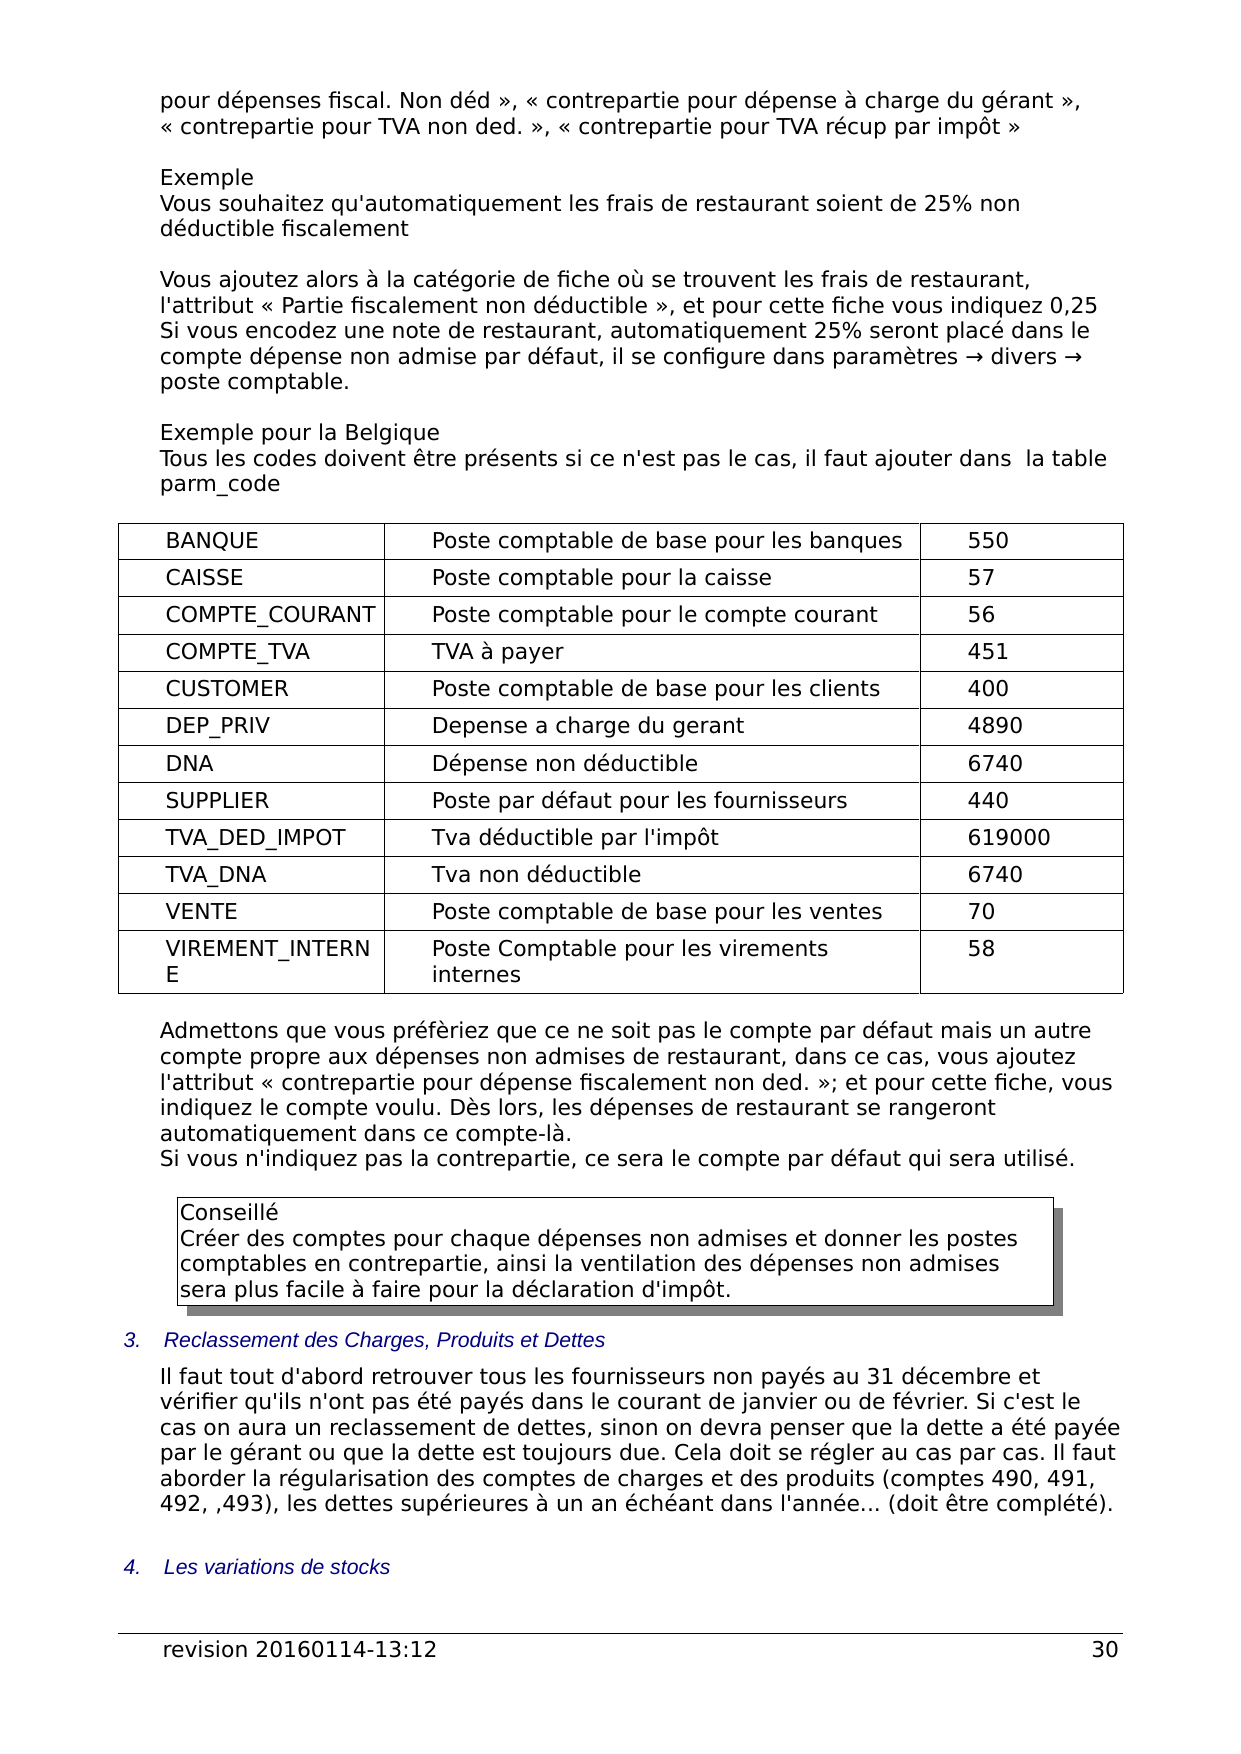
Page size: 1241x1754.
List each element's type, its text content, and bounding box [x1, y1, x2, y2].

table_cell 70 [921, 894, 1123, 930]
table_cell 6740 [921, 857, 1123, 893]
text Conseillé [178, 1198, 1053, 1223]
table_header BANQUE [119, 524, 384, 559]
table_cell 4890 [921, 709, 1123, 745]
table_cell Poste comptable pour le compte courant [385, 597, 919, 634]
table_cell COMPTE_TVA [119, 635, 384, 671]
subtitle Reclassement des Charges, Produits et Dettes [117, 1328, 1123, 1352]
table_cell COMPTE_COURANT [119, 597, 384, 634]
table_cell Depense a charge du gerant [385, 709, 919, 745]
table_cell Tva déductible par l'impôt [385, 820, 919, 856]
table_cell Poste Comptable pour les virements internes [385, 931, 919, 993]
text Exemple [159, 165, 1123, 191]
table_cell Poste comptable de base pour les clients [385, 672, 919, 708]
table_cell Poste par défaut pour les fournisseurs [385, 783, 919, 819]
text Il faut tout d'abord retrouver tous les fournisseurs non payés au 31 décembre et vérifier qu'ils n'ont pas été payés dans le courant de janvier ou de février. Si c'est le cas on aura un reclassement de dettes, sinon on devra penser que la dette a été payée par le gérant ou que la dette est toujours due. Cela doit se régler au cas par cas. Il faut aborder la régularisation des comptes de charges et des produits (comptes 490, 491, 492, ,493), les dettes supérieures à un an échéant dans l'année... (doit être complété). [159, 1364, 1123, 1517]
text Vous ajoutez alors à la catégorie de fiche où se trouvent les frais de restaurant, l'attribut « Partie fiscalement non déductible », et pour cette fiche vous indiquez 0,25 [159, 267, 1123, 318]
table_cell VIREMENT_INTERNE [119, 931, 384, 993]
table_cell DNA [119, 746, 384, 782]
table_cell 400 [921, 672, 1123, 708]
subtitle Les variations de stocks [117, 1554, 1123, 1579]
text Admettons que vous préfèriez que ce ne soit pas le compte par défaut mais un autre compte propre aux dépenses non admises de restaurant, dans ce cas, vous ajoutez l'attribut « contrepartie pour dépense fiscalement non ded. »; et pour cette fiche, vous indiquez le compte voulu. Dès lors, les dépenses de restaurant se rangeront automatiquement dans ce compte-là. [159, 1018, 1123, 1146]
table_cell 619000 [921, 820, 1123, 856]
text Créer des comptes pour chaque dépenses non admises et donner les postes comptables en contrepartie, ainsi la ventilation des dépenses non admises sera plus facile à faire pour la déclaration d'impôt. [178, 1223, 1053, 1305]
table_cell Poste comptable de base pour les ventes [385, 894, 919, 930]
text Tous les codes doivent être présents si ce n'est pas le cas, il faut ajouter dans la table parm_code [159, 446, 1123, 497]
table_cell VENTE [119, 894, 384, 930]
table_cell TVA à payer [385, 635, 919, 671]
text Si vous encodez une note de restaurant, automatiquement 25% seront placé dans le compte dépense non admise par défaut, il se configure dans paramètres → divers → poste comptable. [159, 318, 1123, 395]
table_cell CUSTOMER [119, 672, 384, 708]
table_header 550 [921, 524, 1123, 559]
text Si vous n'indiquez pas la contrepartie, ce sera le compte par défaut qui sera utilisé. [159, 1146, 1123, 1172]
table_cell 57 [921, 560, 1123, 596]
table_cell 56 [921, 597, 1123, 634]
table_cell 440 [921, 783, 1123, 819]
text Vous souhaitez qu'automatiquement les frais de restaurant soient de 25% non déductible fiscalement [159, 191, 1123, 242]
text pour dépenses fiscal. Non déd », « contrepartie pour dépense à charge du gérant », « contrepartie pour TVA non ded. », « contrepartie pour TVA récup par impôt » [159, 88, 1123, 139]
table_header Poste comptable de base pour les banques [385, 524, 919, 559]
table_cell Dépense non déductible [385, 746, 919, 782]
table_cell DEP_PRIV [119, 709, 384, 745]
table_cell TVA_DNA [119, 857, 384, 893]
table_cell TVA_DED_IMPOT [119, 820, 384, 856]
table_cell Poste comptable pour la caisse [385, 560, 919, 596]
text Exemple pour la Belgique [159, 420, 1123, 446]
table_cell 451 [921, 635, 1123, 671]
table_cell SUPPLIER [119, 783, 384, 819]
table_cell 58 [921, 931, 1123, 993]
table_cell Tva non déductible [385, 857, 919, 893]
table_cell 6740 [921, 746, 1123, 782]
table_cell CAISSE [119, 560, 384, 596]
